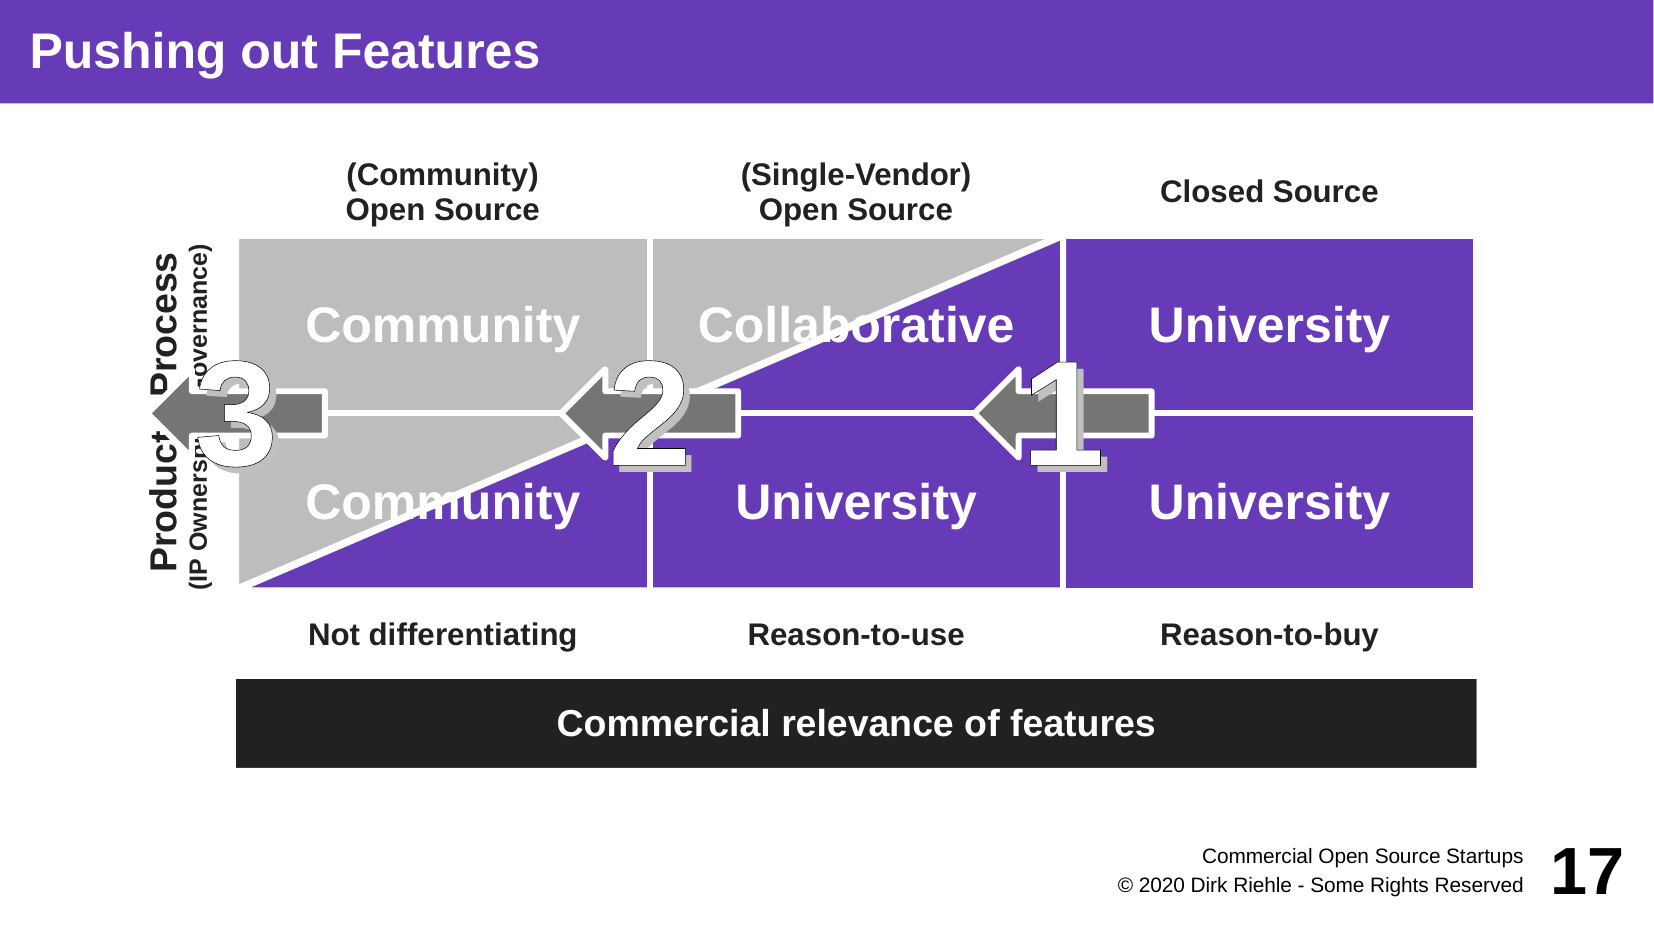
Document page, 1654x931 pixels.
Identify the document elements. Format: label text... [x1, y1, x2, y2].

text_box Commercial relevance of features [236, 679, 1477, 768]
text_box Closed Source [1062, 147, 1477, 237]
title Pushing out Features [0, 0, 1654, 104]
text_box Collaborative [649, 237, 1063, 413]
text_box Process (Governance) [118, 206, 237, 295]
text_box Reason-to-use [649, 590, 1062, 679]
text_box University [649, 413, 1063, 590]
text_box (Single-Vendor) Open Source [649, 147, 1062, 237]
text_box Reason-to-buy [1062, 590, 1477, 679]
text_box Community [237, 413, 649, 590]
text_box University [1063, 413, 1477, 590]
text_box 3 [118, 295, 355, 532]
text_box University [1064, 237, 1477, 413]
text_box 1 [944, 295, 1182, 532]
text_box Product (IP Ownership) [118, 532, 237, 621]
text_box 2 [531, 295, 768, 532]
text_box Not differentiating [236, 590, 649, 679]
text_box Community [237, 237, 649, 413]
text_box (Community) Open Source [236, 147, 649, 237]
